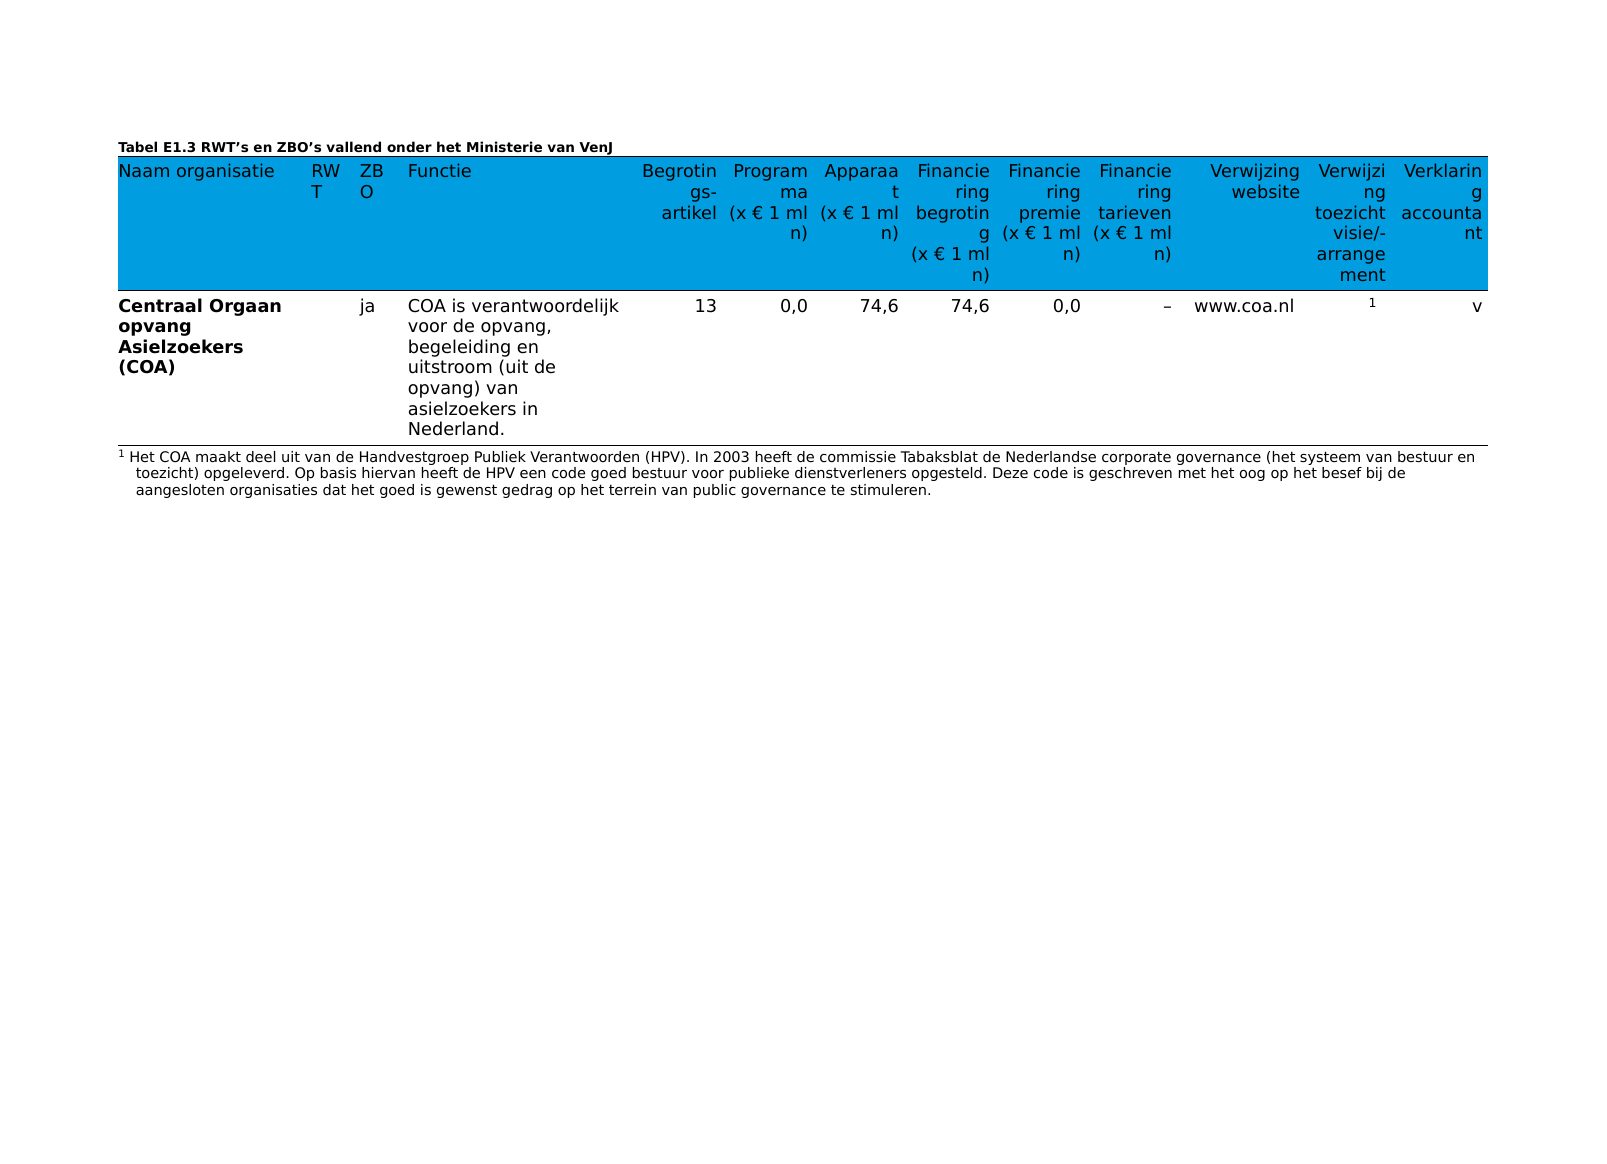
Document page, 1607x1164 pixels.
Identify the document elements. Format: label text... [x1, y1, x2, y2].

table_header Tabel E1.3 RWT’s en ZBO’s vallend onder het Ministerie van VenJ [118, 140, 1488, 156]
table_cell RWT [305, 157, 353, 290]
table_cell 74,6 [905, 291, 996, 445]
table_cell Verwijzing website [1178, 157, 1306, 290]
table_cell Functie [402, 157, 632, 290]
table_cell v [1392, 291, 1488, 445]
table_cell 74,6 [814, 291, 904, 445]
table_cell Programma (x € 1 mln) [723, 157, 814, 290]
table_cell 0,0 [723, 291, 814, 445]
table_cell 1 Het COA maakt deel uit van de Handvestgroep Publiek Verantwoorden (HPV). In 2003 heeft de commissie Tabaksblat de Nederlandse corporate governance (het systeem van bestuur en toezicht) opgeleverd. Op basis hiervan heeft de HPV een code goed bestuur voor publieke dienstverleners opgesteld. Deze code is geschreven met het oog op het besef bij de aangesloten organisaties dat het goed is gewenst gedrag op het terrein van public governance te stimuleren. [118, 446, 1488, 499]
table_cell ZBO [354, 157, 402, 290]
table_cell www.coa.nl [1178, 291, 1306, 445]
table_cell Begrotings-artikel [632, 157, 723, 290]
table_cell 1 [1306, 291, 1392, 445]
table_cell [305, 291, 353, 445]
table_cell 0,0 [996, 291, 1087, 445]
table_cell Verwijzing toezichtvisie/-arrangement [1306, 157, 1392, 290]
table_cell ja [354, 291, 402, 445]
table_cell Financiering begroting (x € 1 mln) [905, 157, 996, 290]
table_cell – [1087, 291, 1177, 445]
table_cell Centraal Orgaan opvang Asielzoekers (COA) [118, 291, 305, 445]
table_cell Financiering tarieven (x € 1 mln) [1087, 157, 1177, 290]
table_cell Verklaring accountant [1392, 157, 1488, 290]
table_cell 13 [632, 291, 723, 445]
table_cell Naam organisatie [118, 157, 305, 290]
table_cell COA is verantwoordelijk voor de opvang, begeleiding en uitstroom (uit de opvang) van asielzoekers in Nederland. [402, 291, 632, 445]
table_cell Apparaat (x € 1 mln) [814, 157, 904, 290]
table_cell Financiering premie (x € 1 mln) [996, 157, 1087, 290]
